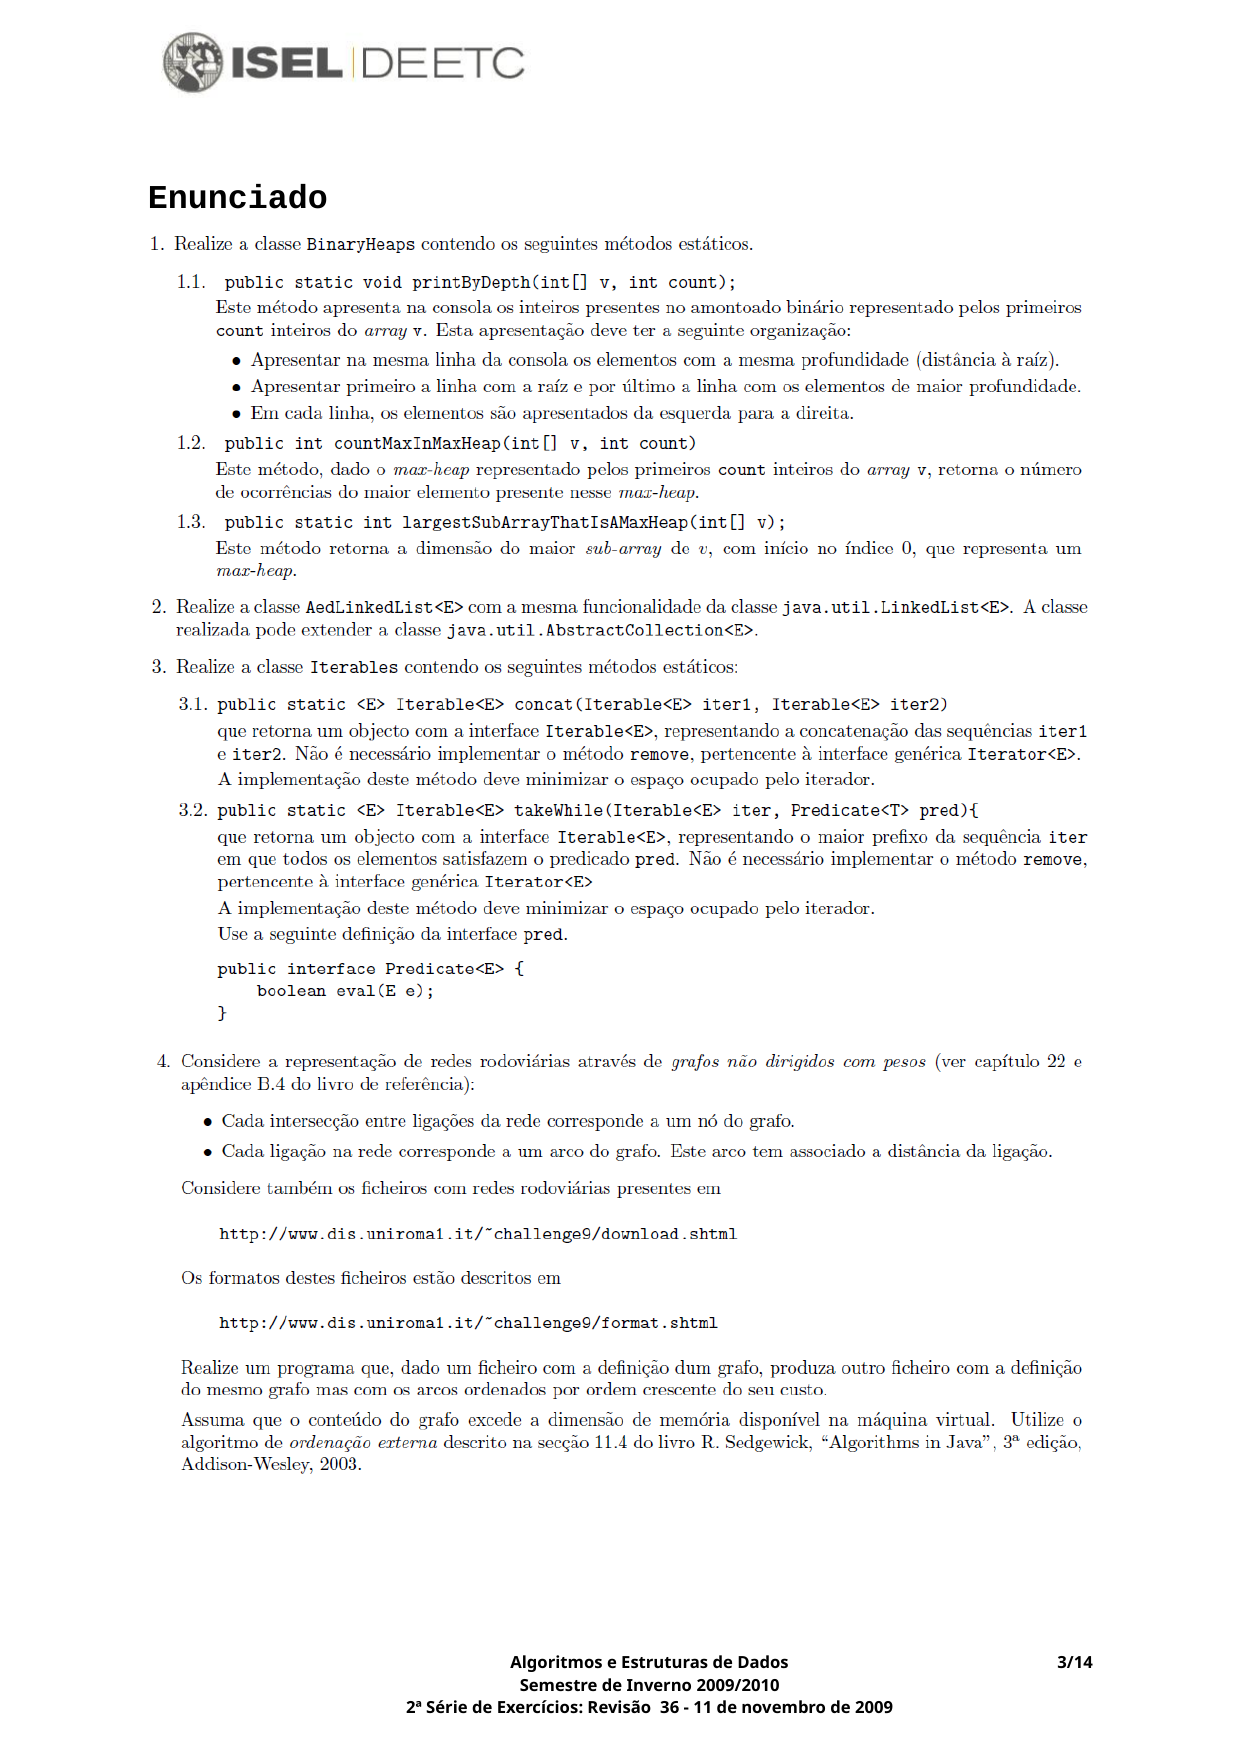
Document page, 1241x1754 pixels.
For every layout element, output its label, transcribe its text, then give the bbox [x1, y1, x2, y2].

picture [148, 594, 1094, 1033]
picture [147, 231, 1093, 590]
picture [153, 17, 555, 118]
picture [150, 1049, 1096, 1481]
subtitle Enunciado [148, 181, 1093, 219]
